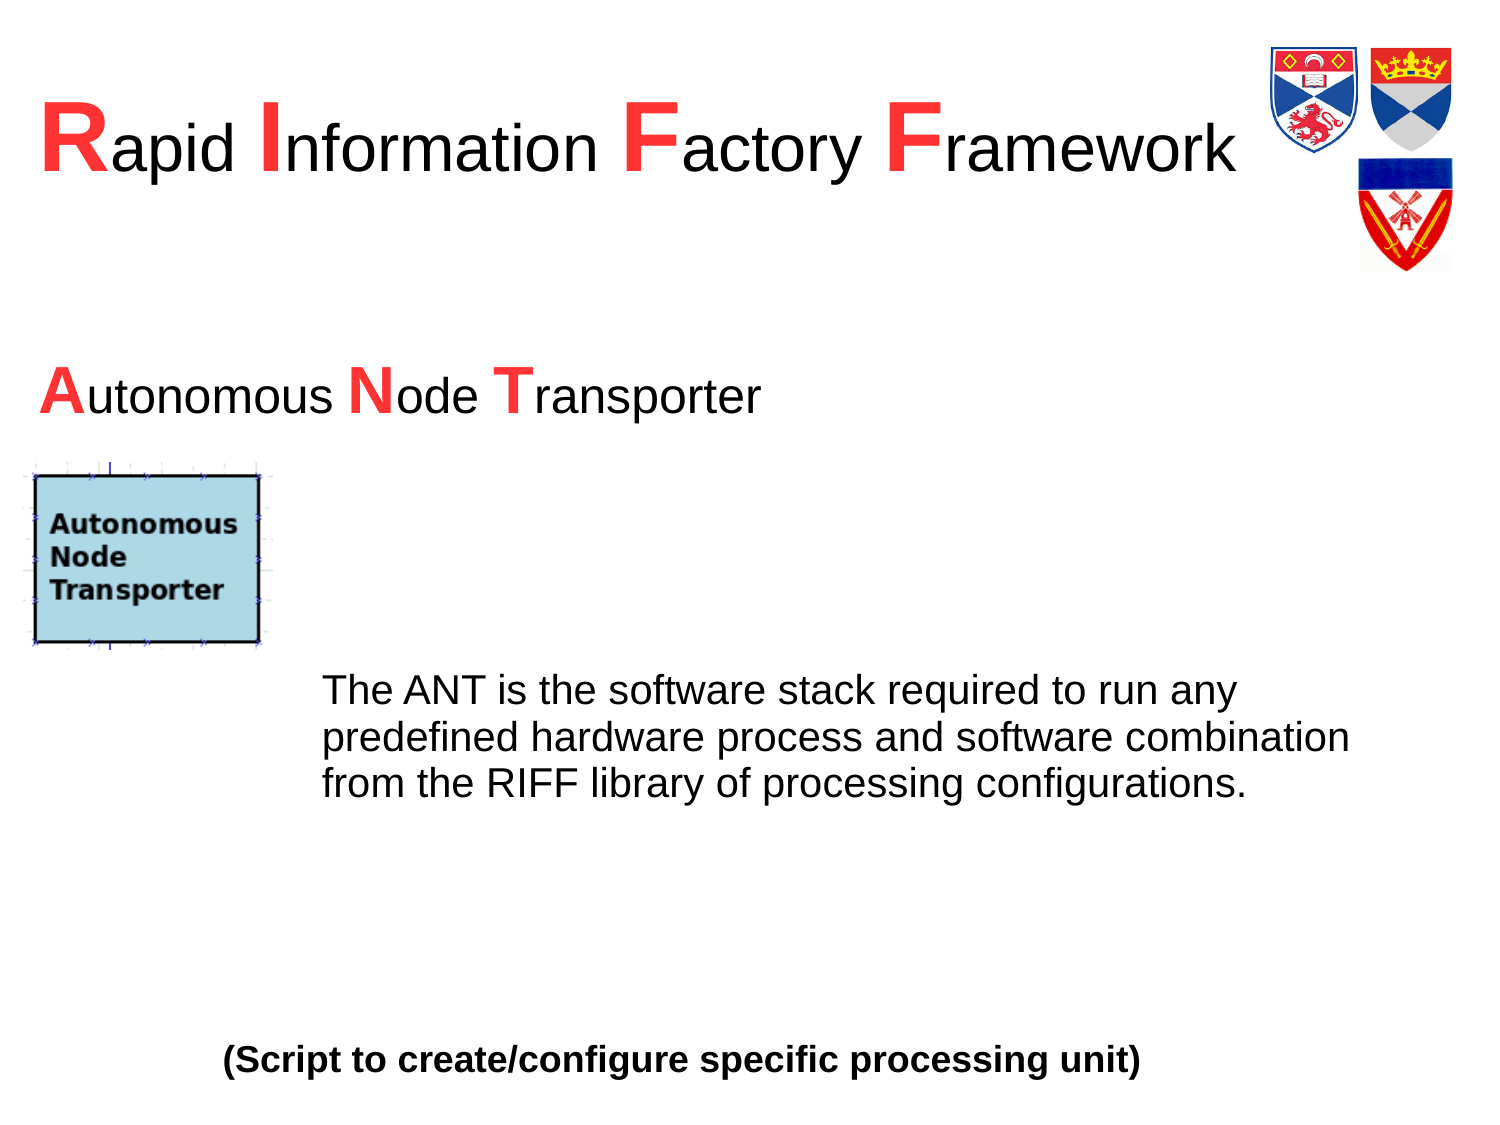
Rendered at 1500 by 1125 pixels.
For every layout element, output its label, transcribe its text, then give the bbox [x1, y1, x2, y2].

picture [23, 462, 273, 650]
text_box The ANT is the software stack required to run any predefined hardware process and software combination from the RIFF library of processing configurations. [307, 659, 1394, 993]
text_box (Script to create/configure specific processing unit) [100, 1031, 1264, 1099]
text_box Rapid Information Factory Framework [23, 73, 1269, 201]
text_box Autonomous Node Transporter [23, 345, 1458, 438]
picture [1268, 45, 1465, 154]
picture [1358, 158, 1453, 272]
